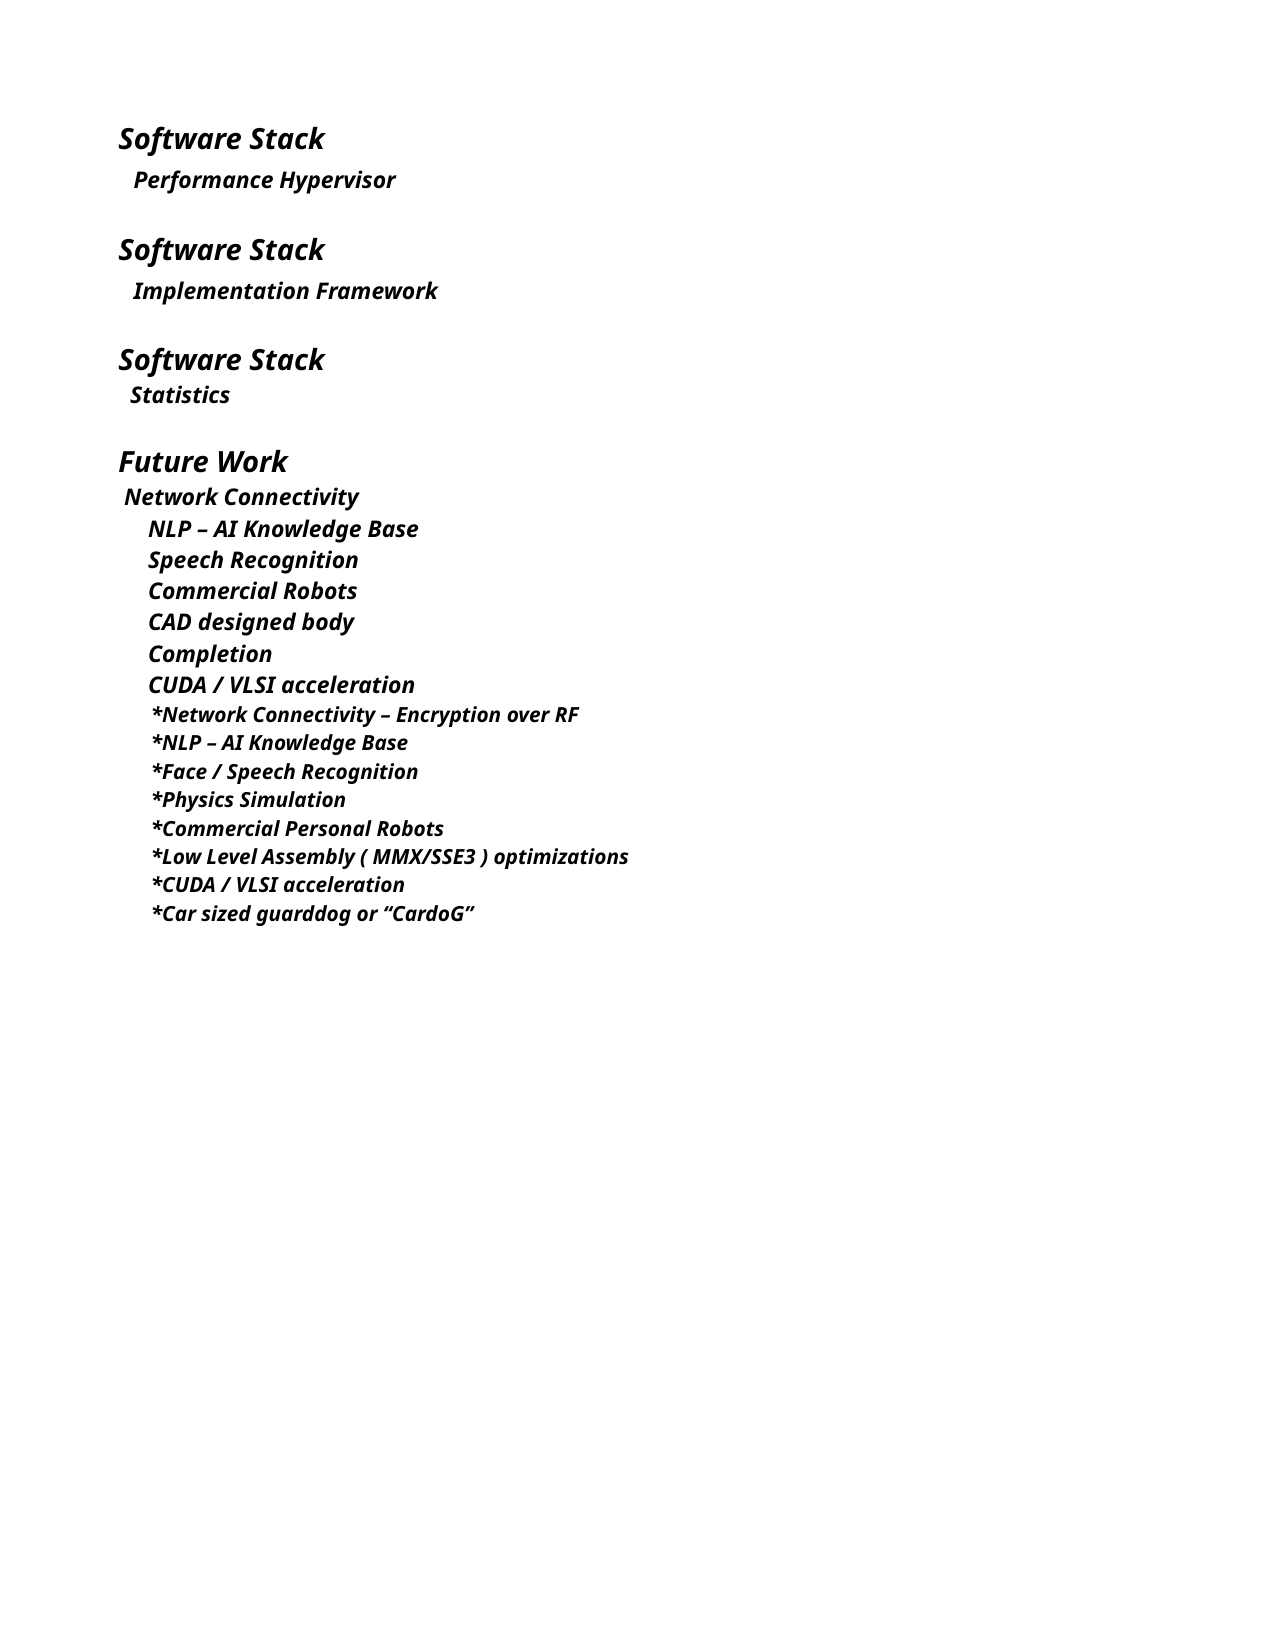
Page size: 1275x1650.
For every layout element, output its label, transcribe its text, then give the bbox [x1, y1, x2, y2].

text Software Stack [118, 229, 1157, 268]
text *NLP – AI Knowledge Base [118, 728, 1157, 757]
text Implementation Framework [118, 268, 1157, 308]
text *Car sized guarddog or “CardoG” [118, 899, 1157, 927]
text *CUDA / VLSI acceleration [118, 871, 1157, 899]
text Completion [118, 637, 1157, 669]
text Performance Hypervisor [118, 158, 1157, 197]
text *Low Level Assembly ( MMX/SSE3 ) optimizations [118, 842, 1157, 871]
text NLP – AI Knowledge Base [118, 512, 1157, 544]
text Future Work [118, 442, 1157, 481]
text Software Stack [118, 339, 1157, 379]
text Software Stack [118, 118, 1157, 158]
text *Network Connectivity – Encryption over RF [118, 700, 1157, 728]
text Network Connectivity [118, 481, 1157, 512]
text Statistics [118, 379, 1157, 410]
text *Physics Simulation [118, 785, 1157, 814]
text Commercial Robots [118, 575, 1157, 606]
text CAD designed body [118, 606, 1157, 637]
text *Face / Speech Recognition [118, 757, 1157, 785]
text CUDA / VLSI acceleration [118, 669, 1157, 700]
text *Commercial Personal Robots [118, 814, 1157, 842]
text Speech Recognition [118, 544, 1157, 575]
